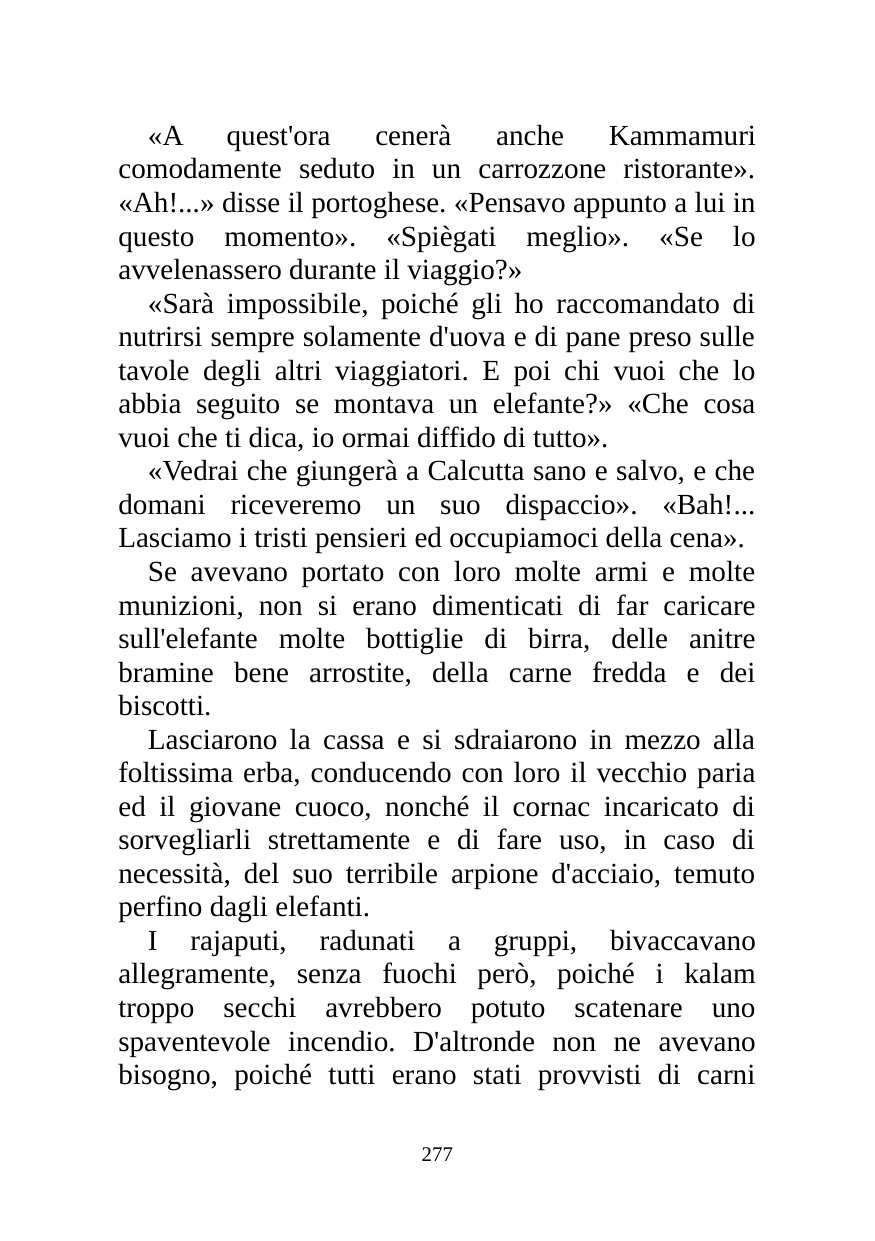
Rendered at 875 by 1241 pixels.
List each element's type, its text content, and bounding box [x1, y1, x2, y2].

text Lasciarono la cassa e si sdraiarono in mezzo alla foltissima erba, conducendo con loro il vecchio paria ed il giovane cuoco, nonché il cornac incaricato di sorvegliarli strettamente e di fare uso, in caso di necessità, del suo terribile arpione d'acciaio, temuto perfino dagli elefanti. [118, 722, 756, 923]
text «A quest'ora cenerà anche Kammamuri comodamente seduto in un carrozzone ristorante». «Ah!...» disse il portoghese. «Pensavo appunto a lui in questo momento». «Spiègati meglio». «Se lo avvelenassero durante il viaggio?» [118, 118, 756, 286]
text I rajaputi, radunati a gruppi, bivaccavano allegramente, senza fuochi però, poiché i kalam troppo secchi avrebbero potuto scatenare uno spaventevole incendio. D'altronde non ne avevano bisogno, poiché tutti erano stati provvisti di carni [118, 923, 756, 1091]
text «Vedrai che giungerà a Calcutta sano e salvo, e che domani riceveremo un suo dispaccio». «Bah!... Lasciamo i tristi pensieri ed occupiamoci della cena». [118, 453, 756, 554]
text Se avevano portato con loro molte armi e molte munizioni, non si erano dimenticati di far caricare sull'elefante molte bottiglie di birra, delle anitre bramine bene arrostite, della carne fredda e dei biscotti. [118, 554, 756, 722]
text «Sarà impossibile, poiché gli ho raccomandato di nutrirsi sempre solamente d'uova e di pane preso sulle tavole degli altri viaggiatori. E poi chi vuoi che lo abbia seguito se montava un elefante?» «Che cosa vuoi che ti dica, io ormai diffido di tutto». [118, 286, 756, 453]
